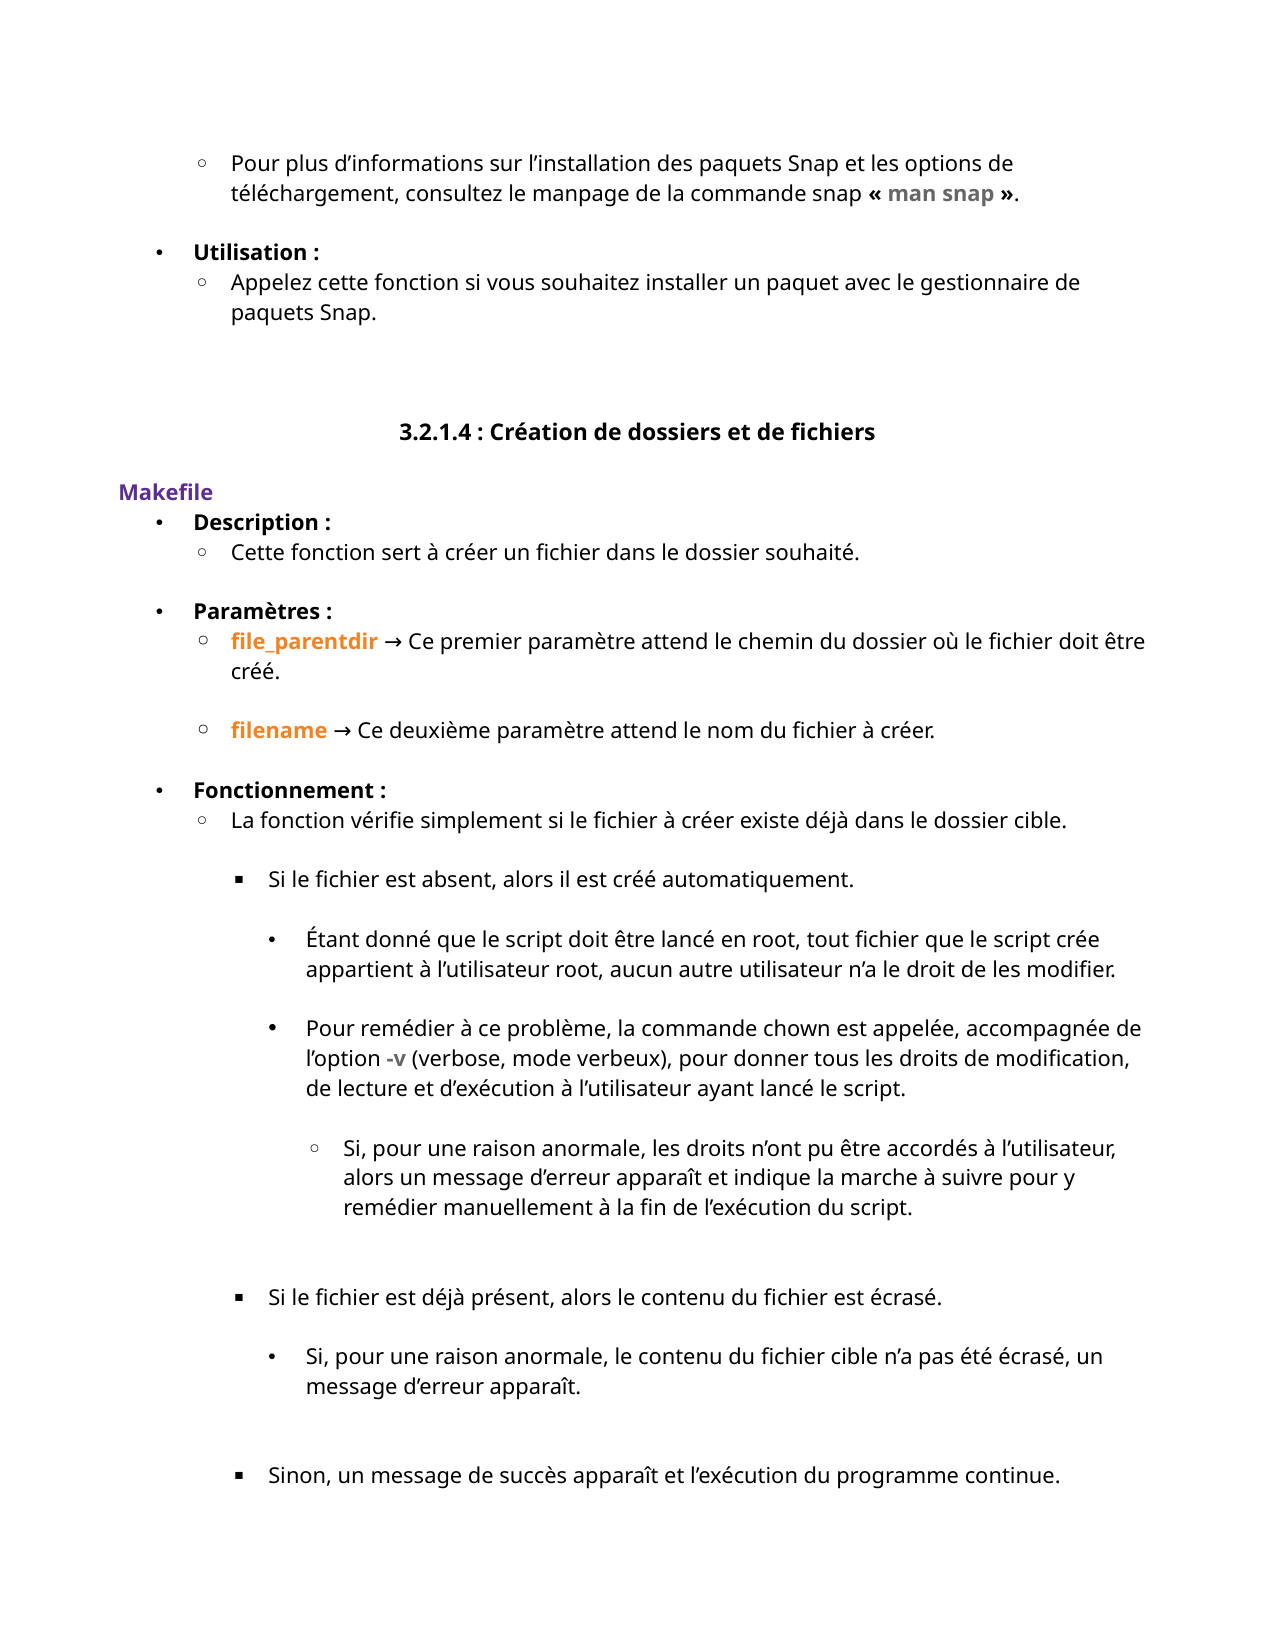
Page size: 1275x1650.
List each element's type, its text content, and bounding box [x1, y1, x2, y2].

list Si le fichier est déjà présent, alors le contenu du fichier est écrasé. [231, 1281, 1157, 1311]
list Pour remédier à ce problème, la commande chown est appelée, accompagnée de l’option -v (verbose, mode verbeux), pour donner tous les droits de modification, de lecture et d’exécution à l’utilisateur ayant lancé le script. [268, 1013, 1157, 1103]
list Si, pour une raison anormale, le contenu du fichier cible n’a pas été écrasé, un message d’erreur apparaît. [268, 1341, 1157, 1401]
list Paramètres : [156, 596, 1157, 626]
list Description : [156, 507, 1157, 537]
list Si, pour une raison anormale, les droits n’ont pu être accordés à l’utilisateur, alors un message d’erreur apparaît et indique la marche à suivre pour y remédier manuellement à la fin de l’exécution du script. [306, 1132, 1157, 1222]
list Sinon, un message de succès apparaît et l’exécution du programme continue. [231, 1460, 1157, 1490]
list Utilisation : [156, 237, 1157, 267]
list Si le fichier est absent, alors il est créé automatiquement. [231, 864, 1157, 894]
list Étant donné que le script doit être lancé en root, tout fichier que le script crée appartient à l’utilisateur root, aucun autre utilisateur n’a le droit de les modifier. [268, 924, 1157, 983]
list filename → Ce deuxième paramètre attend le nom du fichier à créer. [193, 715, 1157, 745]
text 3.2.1.4 : Création de dossiers et de fichiers [118, 416, 1157, 447]
list Pour plus d’informations sur l’installation des paquets Snap et les options de téléchargement, consultez le manpage de la commande snap « man snap ». [193, 148, 1157, 207]
list La fonction vérifie simplement si le fichier à créer existe déjà dans le dossier cible. [193, 805, 1157, 834]
list Appelez cette fonction si vous souhaitez installer un paquet avec le gestionnaire de paquets Snap. [193, 267, 1157, 327]
text Makefile [118, 477, 1157, 507]
list file_parentdir → Ce premier paramètre attend le chemin du dossier où le fichier doit être créé. [193, 626, 1157, 686]
list Fonctionnement : [156, 775, 1157, 805]
list Cette fonction sert à créer un fichier dans le dossier souhaité. [193, 537, 1157, 566]
